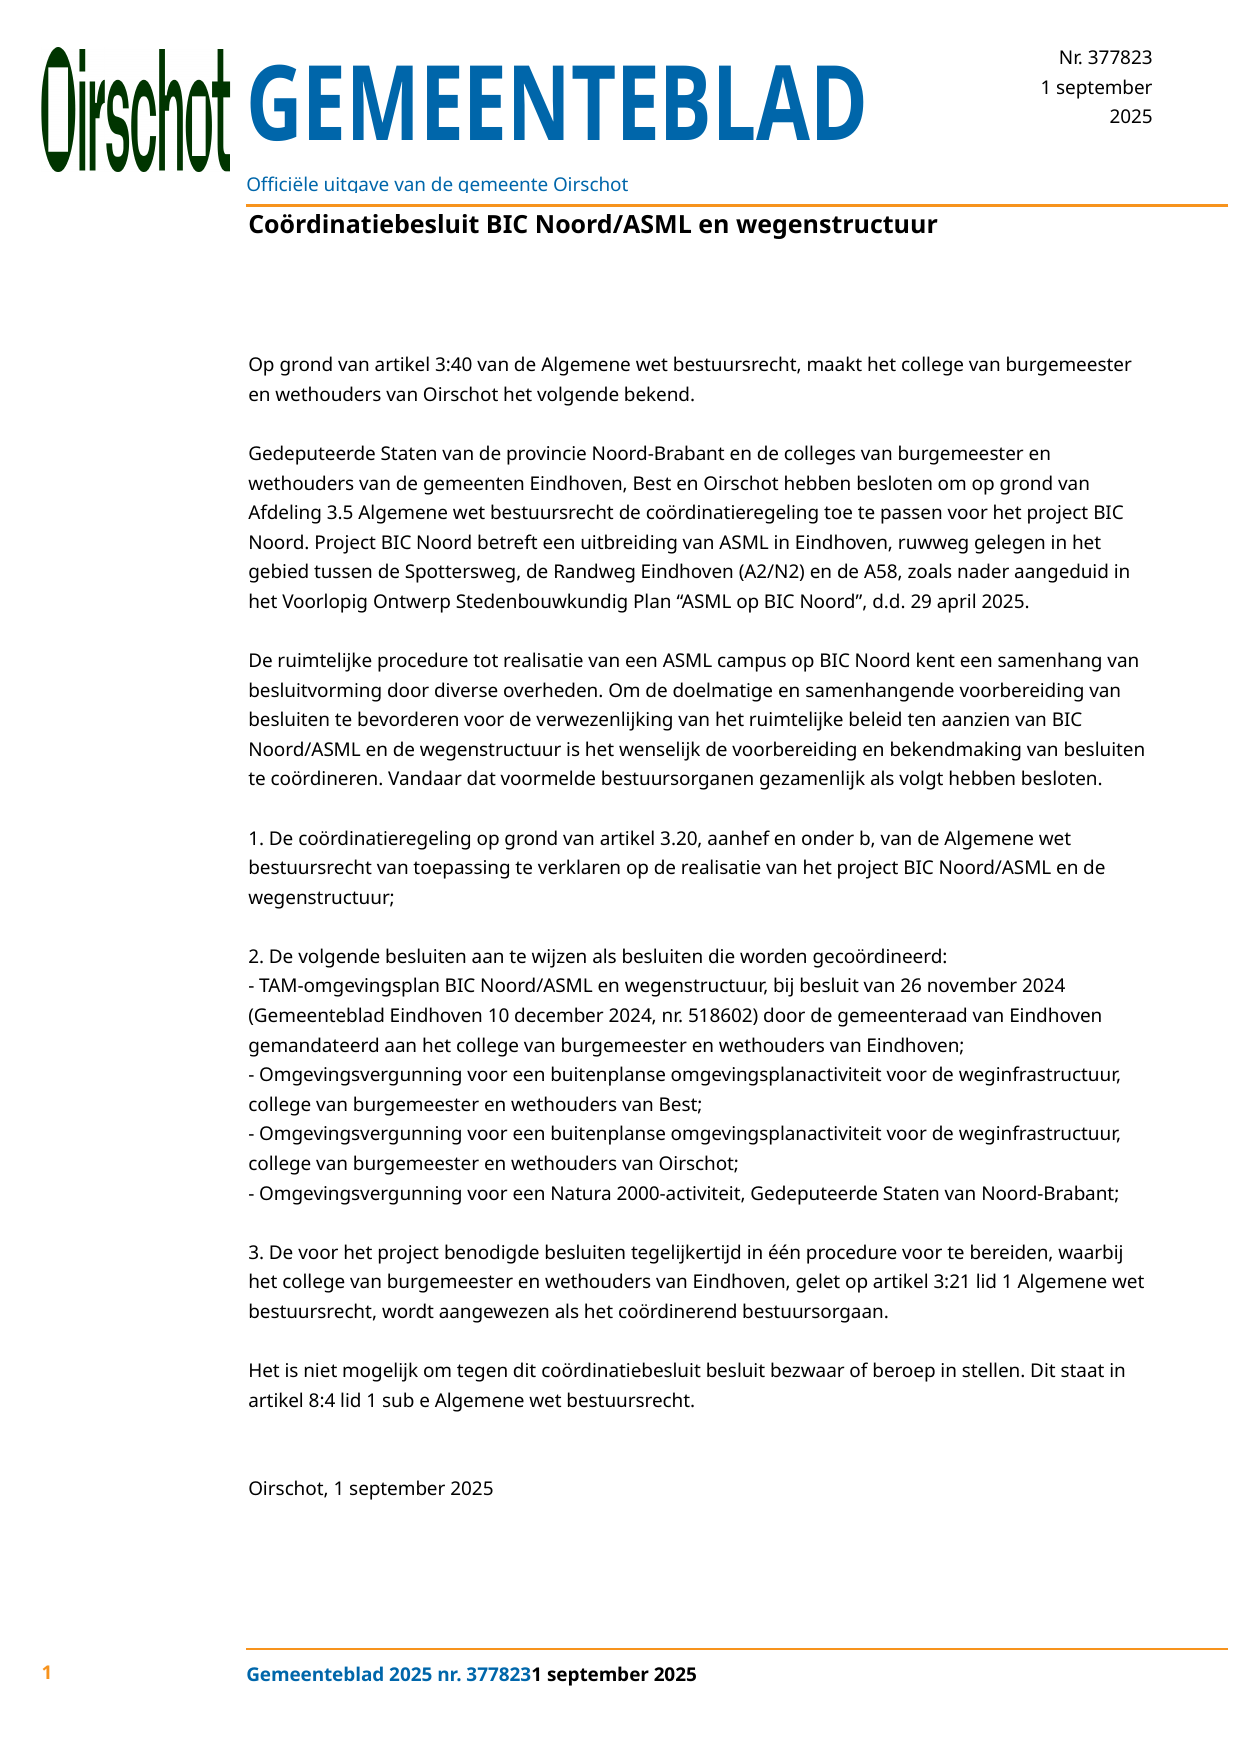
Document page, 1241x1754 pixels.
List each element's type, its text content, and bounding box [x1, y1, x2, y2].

text 3. De voor het project benodigde besluiten tegelijkertijd in één procedure voor te bereiden, waarbij het college van burgemeester en wethouders van Eindhoven, gelet op artikel 3:21 lid 1 Algemene wet bestuursrecht, wordt aangewezen als het coördinerend bestuursorgaan. [248, 1239, 1152, 1324]
picture [41, 47, 231, 172]
text Coördinatiebesluit BIC Noord/ASML en wegenstructuur [248, 207, 1152, 241]
text - Omgevingsvergunning voor een Natura 2000-activiteit, Gedeputeerde Staten van Noord-Brabant; [248, 1180, 1152, 1205]
text - Omgevingsvergunning voor een buitenplanse omgevingsplanactiviteit voor de weginfrastructuur, college van burgemeester en wethouders van Oirschot; [248, 1121, 1152, 1176]
text Het is niet mogelijk om tegen dit coördinatiebesluit besluit bezwaar of beroep in stellen. Dit staat in artikel 8:4 lid 1 sub e Algemene wet bestuursrecht. [248, 1357, 1152, 1412]
text Oirschot, 1 september 2025 [248, 1476, 1152, 1501]
text - Omgevingsvergunning voor een buitenplanse omgevingsplanactiviteit voor de weginfrastructuur, college van burgemeester en wethouders van Best; [248, 1061, 1152, 1117]
text 2. De volgende besluiten aan te wijzen als besluiten die worden gecoördineerd: [248, 943, 1152, 969]
text 1. De coördinatieregeling op grond van artikel 3.20, aanhef en onder b, van de Algemene wet bestuursrecht van toepassing te verklaren op de realisatie van het project BIC Noord/ASML en de wegenstructuur; [248, 825, 1152, 909]
text Op grond van artikel 3:40 van de Algemene wet bestuursrecht, maakt het college van burgemeester en wethouders van Oirschot het volgende bekend. [248, 351, 1152, 407]
text - TAM-omgevingsplan BIC Noord/ASML en wegenstructuur, bij besluit van 26 november 2024 (Gemeenteblad Eindhoven 10 december 2024, nr. 518602) door de gemeenteraad van Eindhoven gemandateerd aan het college van burgemeester en wethouders van Eindhoven; [248, 973, 1152, 1057]
text Gedeputeerde Staten van de provincie Noord-Brabant en de colleges van burgemeester en wethouders van de gemeenten Eindhoven, Best en Oirschot hebben besloten om op grond van Afdeling 3.5 Algemene wet bestuursrecht de coördinatieregeling toe te passen voor het project BIC Noord. Project BIC Noord betreft een uitbreiding van ASML in Eindhoven, ruwweg gelegen in het gebied tussen de Spottersweg, de Randweg Eindhoven (A2/N2) en de A58, zoals nader aangeduid in het Voorlopig Ontwerp Stedenbouwkundig Plan “ASML op BIC Noord”, d.d. 29 april 2025. [248, 440, 1152, 614]
text De ruimtelijke procedure tot realisatie van een ASML campus op BIC Noord kent een samenhang van besluitvorming door diverse overheden. Om de doelmatige en samenhangende voorbereiding van besluiten te bevorderen voor de verwezenlijking van het ruimtelijke beleid ten aanzien van BIC Noord/ASML en de wegenstructuur is het wenselijk de voorbereiding en bekendmaking van besluiten te coördineren. Vandaar dat voormelde bestuursorganen gezamenlijk als volgt hebben besloten. [248, 647, 1152, 791]
